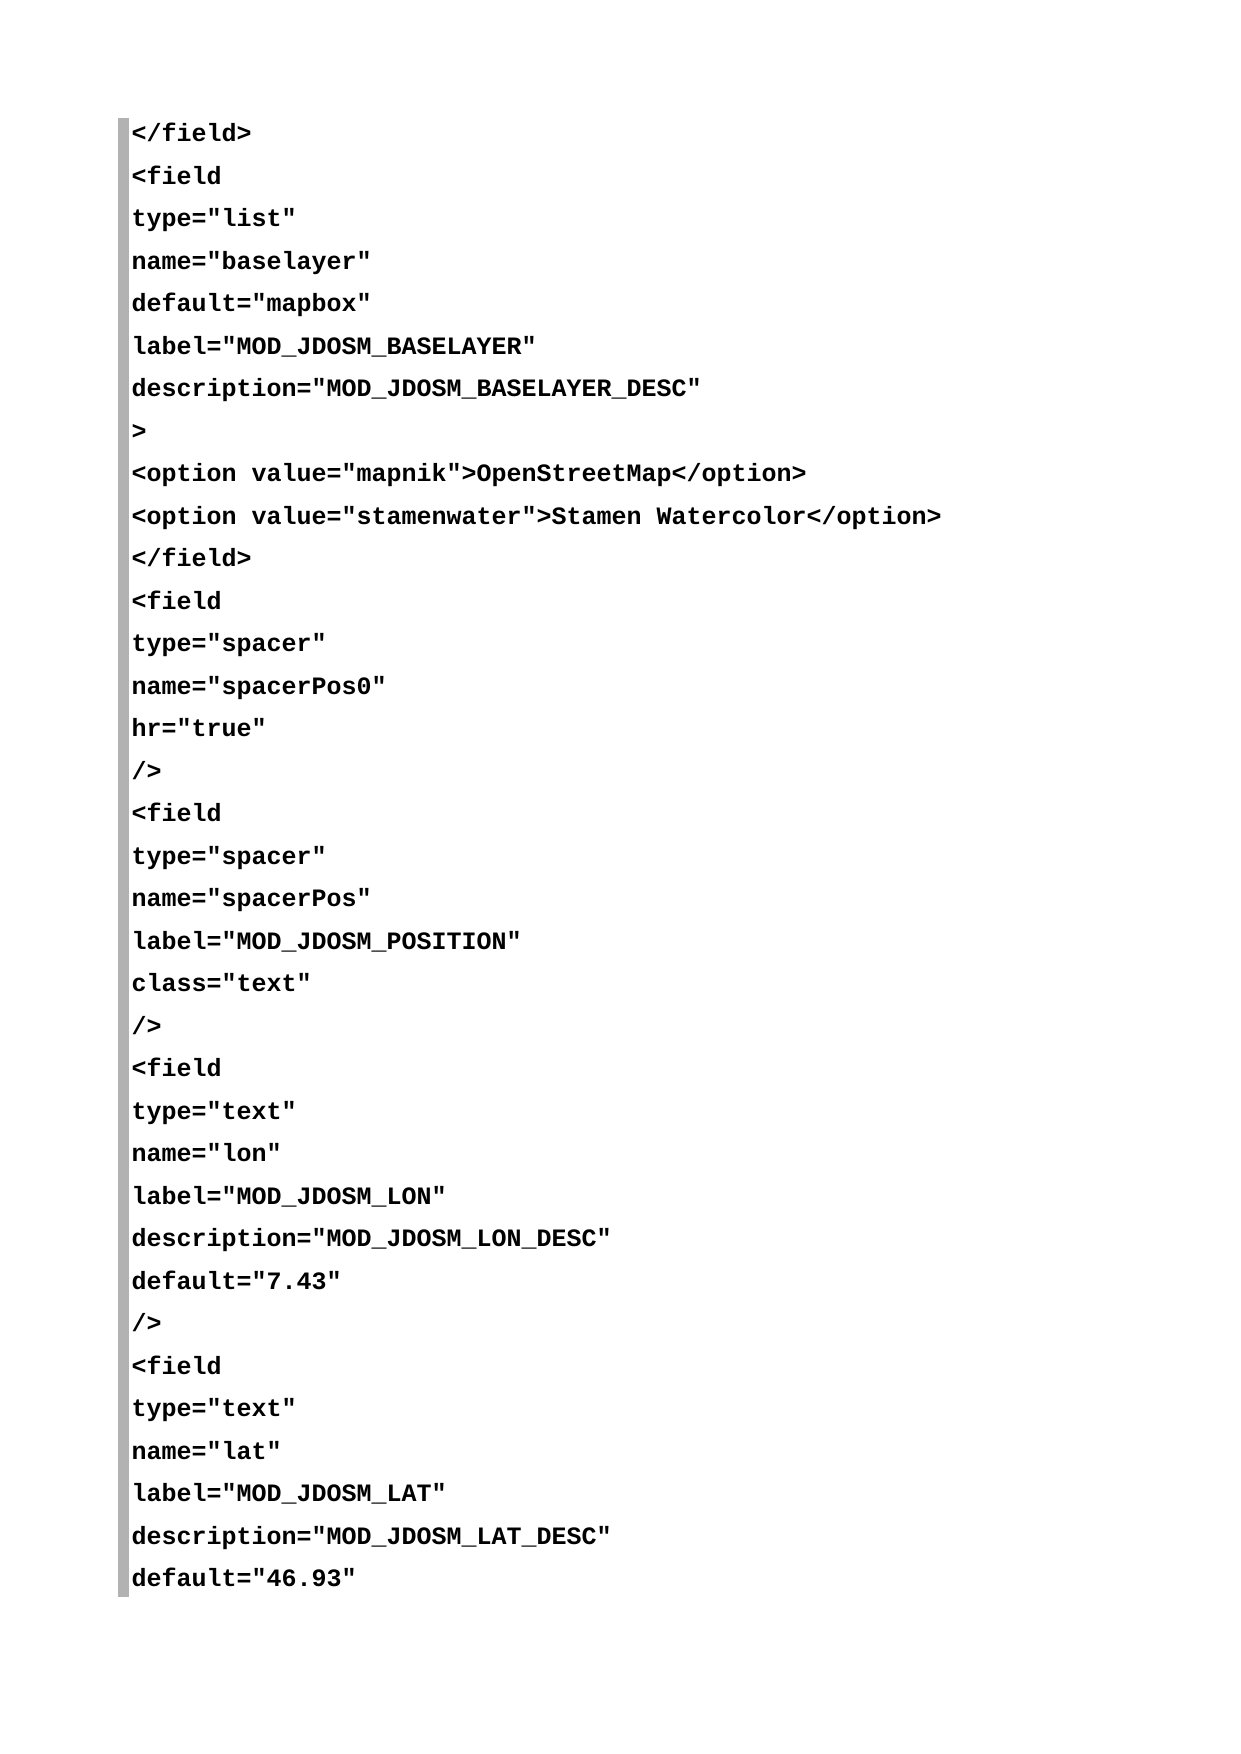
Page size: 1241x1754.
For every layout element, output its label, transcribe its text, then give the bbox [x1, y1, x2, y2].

text description="MOD_JDOSM_LAT_DESC" [129, 1521, 1122, 1552]
text /> [129, 756, 1122, 787]
text label="MOD_JDOSM_LAT" [129, 1478, 1122, 1509]
text name="spacerPos0" [129, 671, 1122, 702]
text type="text" [129, 1393, 1122, 1424]
text > [129, 416, 1122, 447]
text class="text" [129, 968, 1122, 999]
text label="MOD_JDOSM_BASELAYER" [129, 331, 1122, 362]
text <option value="stamenwater">Stamen Watercolor</option> [129, 501, 1122, 532]
text <field [129, 586, 1122, 617]
text default="mapbox" [129, 288, 1122, 319]
text name="lat" [129, 1436, 1122, 1467]
text </field> [129, 118, 1122, 149]
text default="46.93" [129, 1563, 1122, 1597]
text hr="true" [129, 713, 1122, 744]
text <field [129, 1351, 1122, 1382]
text /> [129, 1308, 1122, 1339]
text description="MOD_JDOSM_BASELAYER_DESC" [129, 373, 1122, 404]
text type="list" [129, 203, 1122, 234]
text </field> [129, 543, 1122, 574]
text type="spacer" [129, 841, 1122, 872]
text label="MOD_JDOSM_LON" [129, 1181, 1122, 1212]
text <field [129, 798, 1122, 829]
text type="text" [129, 1096, 1122, 1127]
text type="spacer" [129, 628, 1122, 659]
text name="spacerPos" [129, 883, 1122, 914]
text <field [129, 1053, 1122, 1084]
text <option value="mapnik">OpenStreetMap</option> [129, 458, 1122, 489]
text <field [129, 161, 1122, 192]
text label="MOD_JDOSM_POSITION" [129, 926, 1122, 957]
text description="MOD_JDOSM_LON_DESC" [129, 1223, 1122, 1254]
text default="7.43" [129, 1266, 1122, 1297]
text /> [129, 1011, 1122, 1042]
text name="lon" [129, 1138, 1122, 1169]
text name="baselayer" [129, 246, 1122, 277]
